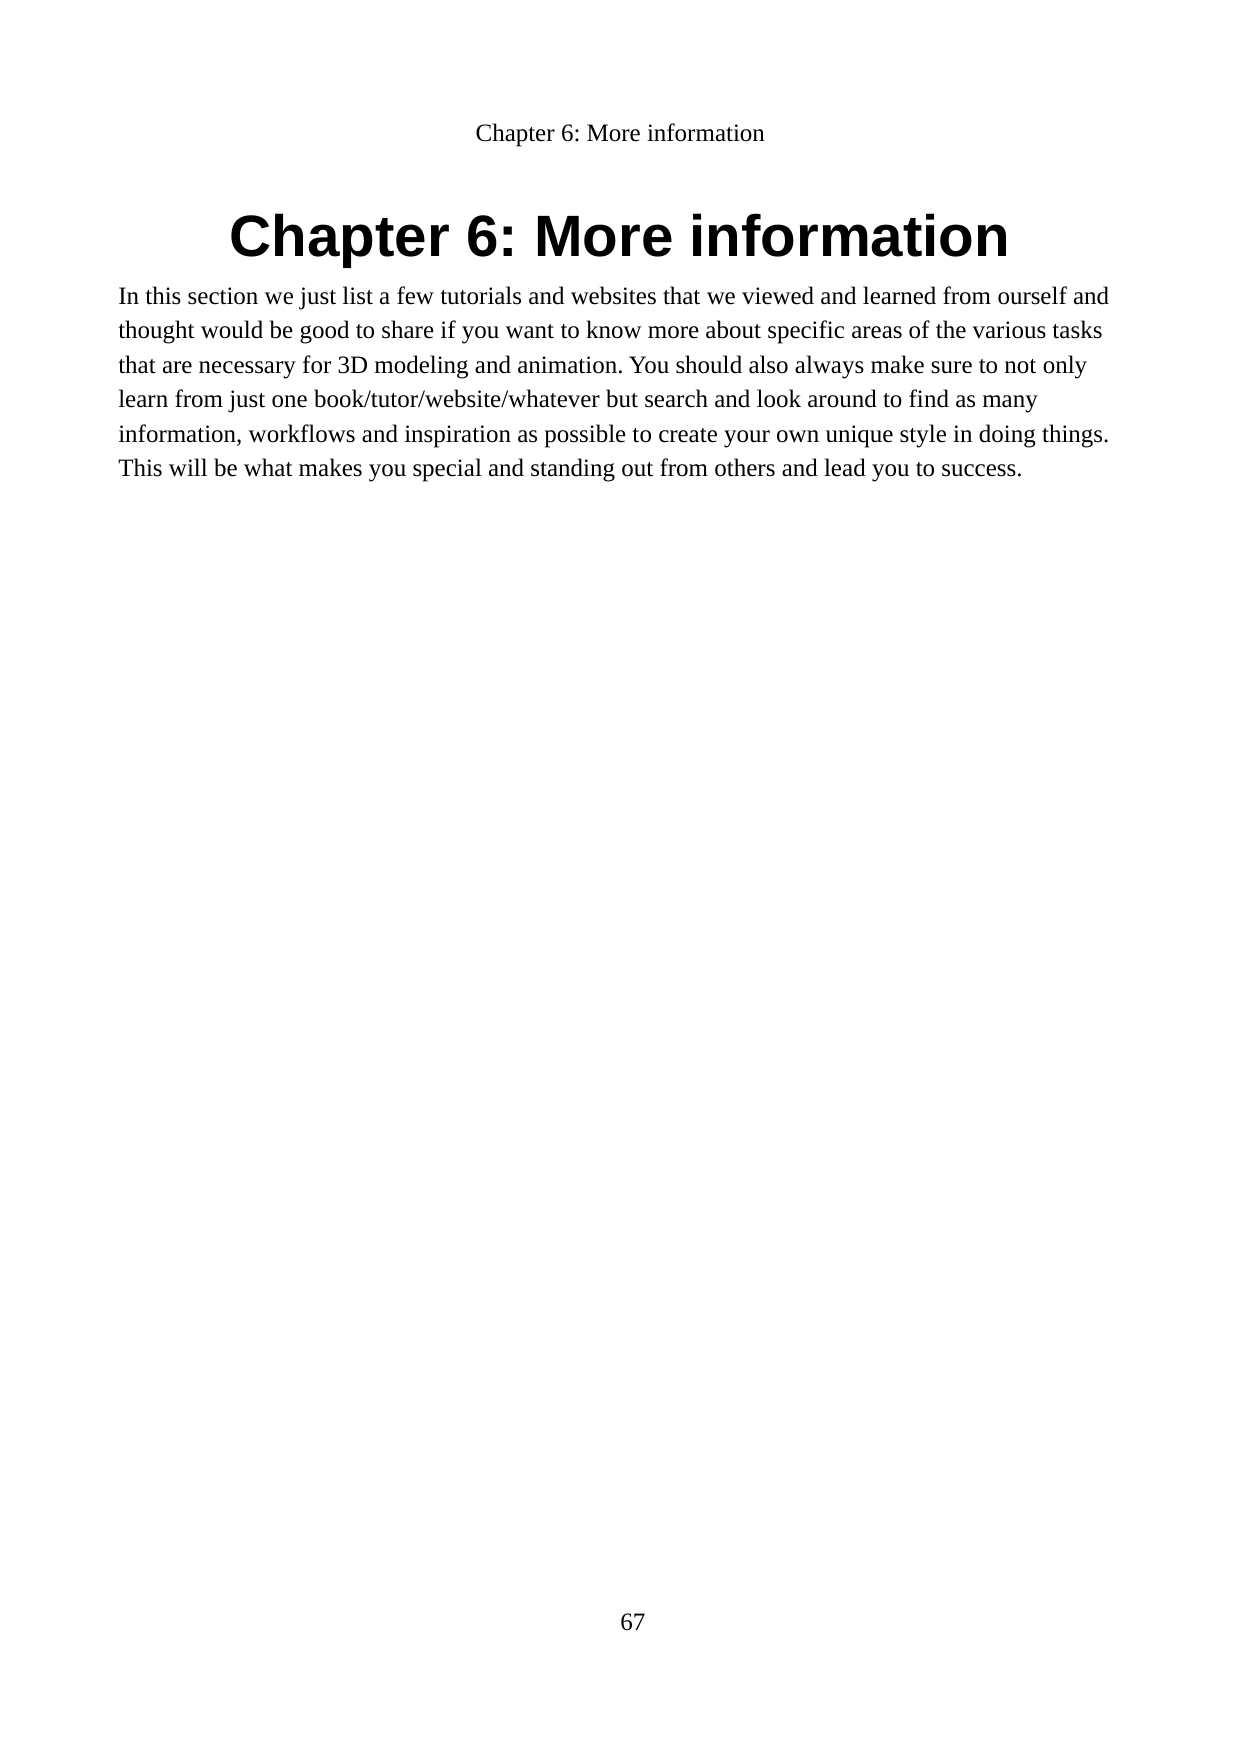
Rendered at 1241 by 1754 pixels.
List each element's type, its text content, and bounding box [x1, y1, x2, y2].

subtitle Chapter 6: More information [118, 201, 1122, 268]
text In this section we just list a few tutorials and websites that we viewed and learned from ourself and thought would be good to share if you want to know more about specific areas of the various tasks that are necessary for 3D modeling and animation. You should also always make sure to not only learn from just one book/tutor/website/whatever but search and look around to find as many information, workflows and inspiration as possible to create your own unique style in doing things. This will be what makes you special and standing out from others and lead you to success. [118, 281, 1122, 482]
